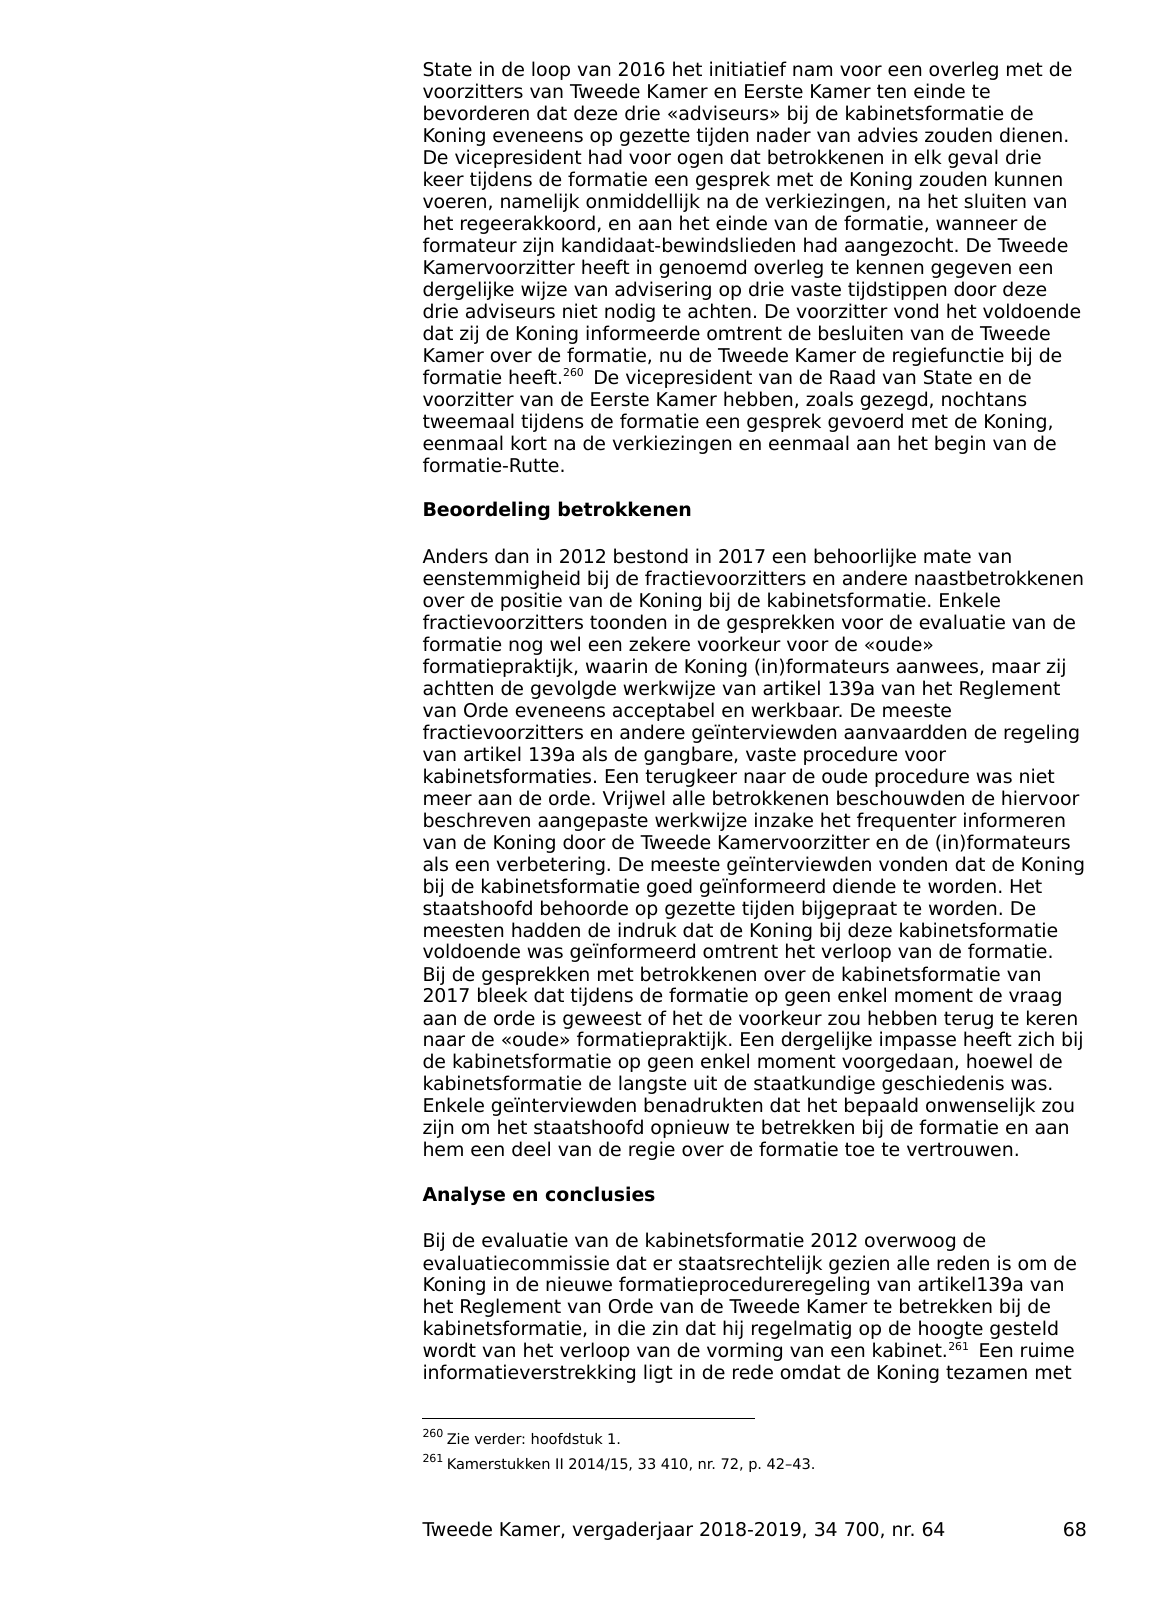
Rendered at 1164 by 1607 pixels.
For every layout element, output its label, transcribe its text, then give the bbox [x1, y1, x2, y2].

text Bij de gesprekken met betrokkenen over de kabinetsformatie van 2017 bleek dat tijdens de formatie op geen enkel moment de vraag aan de orde is geweest of het de voorkeur zou hebben terug te keren naar de «oude» formatiepraktijk. Een dergelijke impasse heeft zich bij de kabinetsformatie op geen enkel moment voorgedaan, hoewel de kabinetsformatie de langste uit de staatkundige geschiedenis was. Enkele geïnterviewden benadrukten dat het bepaald onwenselijk zou zijn om het staatshoofd opnieuw te betrekken bij de formatie en aan hem een deel van de regie over de formatie toe te vertrouwen. [422, 963, 1087, 1161]
subtitle Analyse en conclusies [422, 1183, 1087, 1205]
text Zie verder: hoofdstuk 1. [422, 1427, 1087, 1449]
subtitle Beoordeling betrokkenen [422, 499, 1087, 521]
text State in de loop van 2016 het initiatief nam voor een overleg met de voorzitters van Tweede Kamer en Eerste Kamer ten einde te bevorderen dat deze drie «adviseurs» bij de kabinetsformatie de Koning eveneens op gezette tijden nader van advies zouden dienen. De vicepresident had voor ogen dat betrokkenen in elk geval drie keer tijdens de formatie een gesprek met de Koning zouden kunnen voeren, namelijk onmiddellijk na de verkiezingen, na het sluiten van het regeerakkoord, en aan het einde van de formatie, wanneer de formateur zijn kandidaat-bewindslieden had aangezocht. De Tweede Kamervoorzitter heeft in genoemd overleg te kennen gegeven een dergelijke wijze van advisering op drie vaste tijdstippen door deze drie adviseurs niet nodig te achten. De voorzitter vond het voldoende dat zij de Koning informeerde omtrent de besluiten van de Tweede Kamer over de formatie, nu de Tweede Kamer de regiefunctie bij de formatie heeft. De vicepresident van de Raad van State en de voorzitter van de Eerste Kamer hebben, zoals gezegd, nochtans tweemaal tijdens de formatie een gesprek gevoerd met de Koning, eenmaal kort na de verkiezingen en eenmaal aan het begin van de formatie-Rutte. [422, 59, 1087, 477]
text Bij de evaluatie van de kabinetsformatie 2012 overwoog de evaluatiecommissie dat er staatsrechtelijk gezien alle reden is om de Koning in de nieuwe formatieprocedureregeling van artikel139a van het Reglement van Orde van de Tweede Kamer te betrekken bij de kabinetsformatie, in die zin dat hij regelmatig op de hoogte gesteld wordt van het verloop van de vorming van een kabinet. Een ruime informatieverstrekking ligt in de rede omdat de Koning tezamen met [422, 1230, 1087, 1384]
text Kamerstukken II 2014/15, 33 410, nr. 72, p. 42–43. [422, 1452, 1087, 1474]
text Anders dan in 2012 bestond in 2017 een behoorlijke mate van eenstemmigheid bij de fractievoorzitters en andere naastbetrokkenen over de positie van de Koning bij de kabinetsformatie. Enkele fractievoorzitters toonden in de gesprekken voor de evaluatie van de formatie nog wel een zekere voorkeur voor de «oude» formatiepraktijk, waarin de Koning (in)formateurs aanwees, maar zij achtten de gevolgde werkwijze van artikel 139a van het Reglement van Orde eveneens acceptabel en werkbaar. De meeste fractievoorzitters en andere geïnterviewden aanvaardden de regeling van artikel 139a als de gangbare, vaste procedure voor kabinetsformaties. Een terugkeer naar de oude procedure was niet meer aan de orde. Vrijwel alle betrokkenen beschouwden de hiervoor beschreven aangepaste werkwijze inzake het frequenter informeren van de Koning door de Tweede Kamervoorzitter en de (in)formateurs als een verbetering. De meeste geïnterviewden vonden dat de Koning bij de kabinetsformatie goed geïnformeerd diende te worden. Het staatshoofd behoorde op gezette tijden bijgepraat te worden. De meesten hadden de indruk dat de Koning bij deze kabinetsformatie voldoende was geïnformeerd omtrent het verloop van de formatie. [422, 546, 1087, 963]
